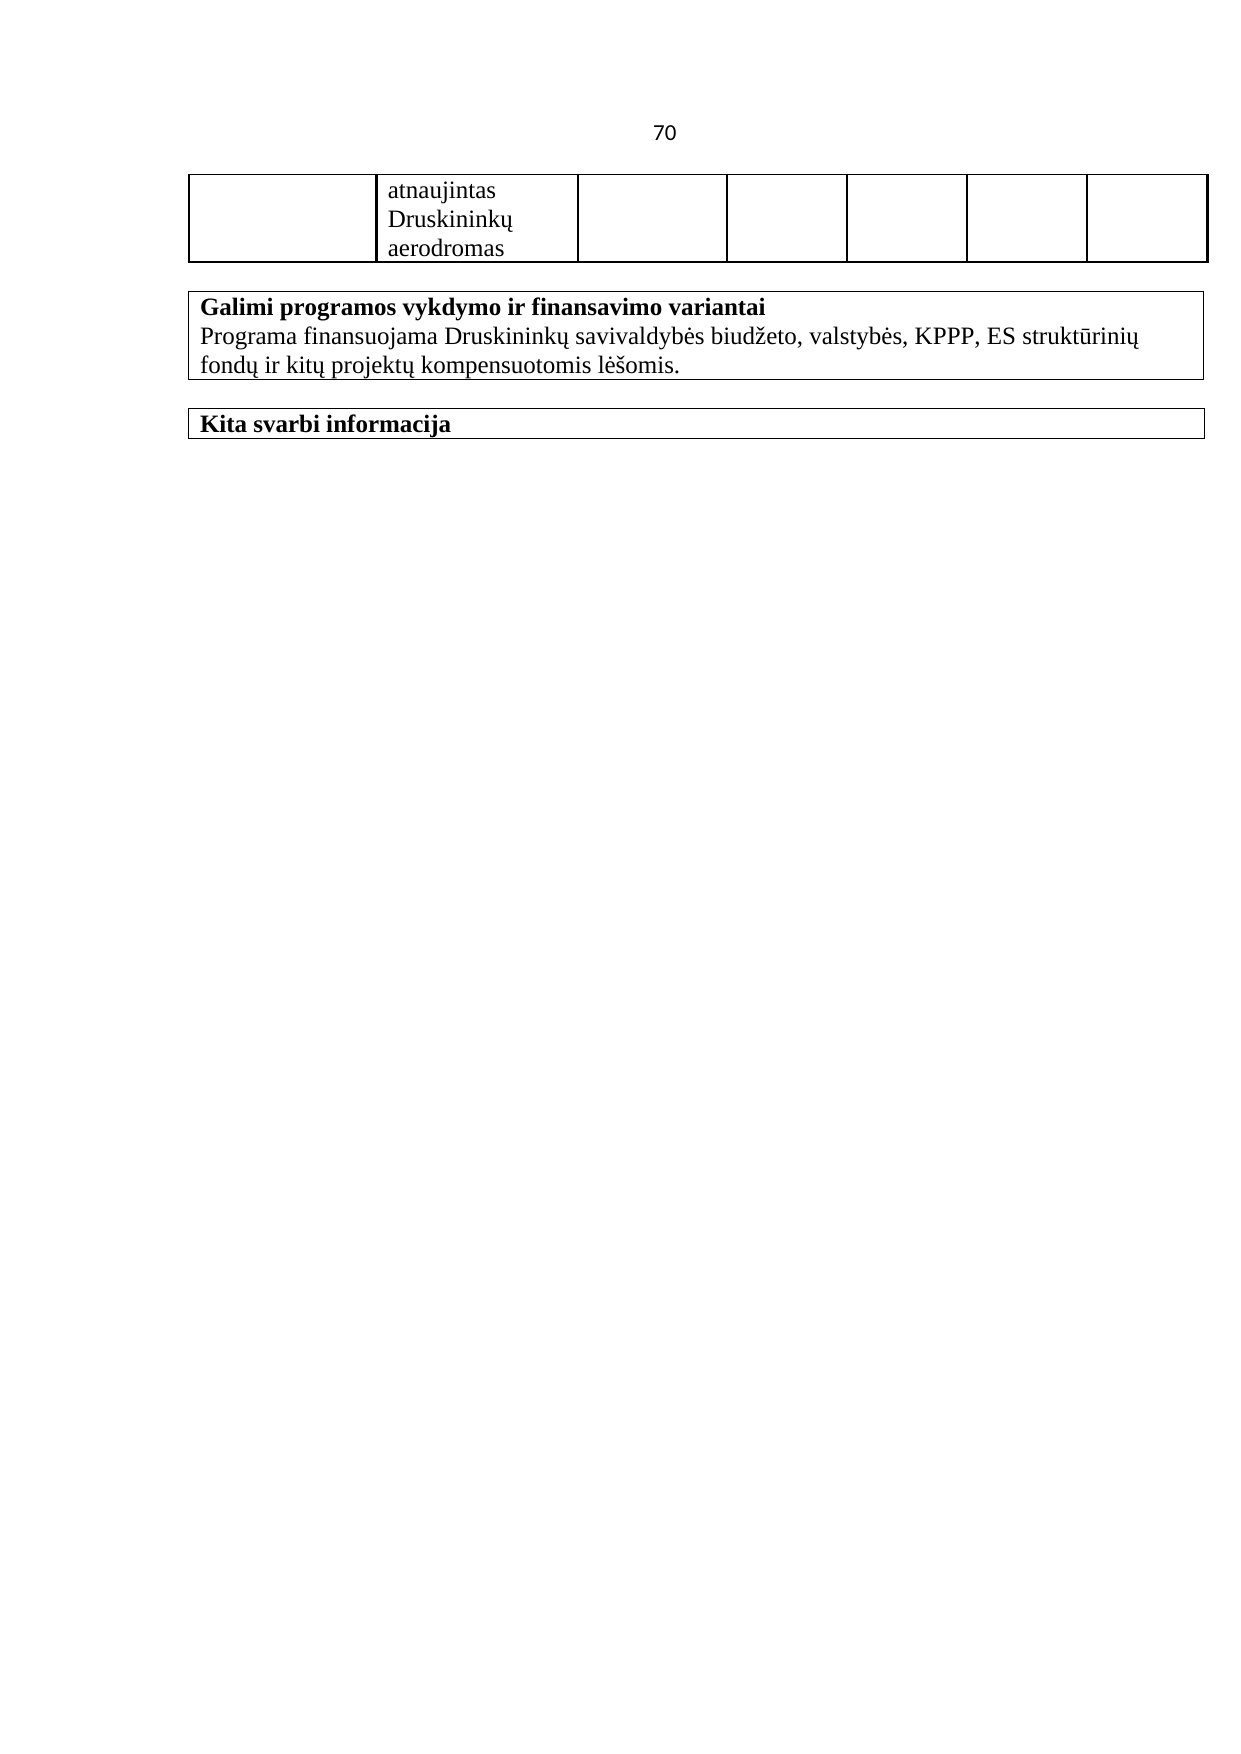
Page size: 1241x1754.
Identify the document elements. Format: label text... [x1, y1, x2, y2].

table_cell [190, 175, 375, 261]
table_header Kita svarbi informacija [189, 409, 1204, 438]
table_cell [848, 175, 966, 261]
table_cell [968, 175, 1086, 261]
table_cell [728, 175, 846, 261]
table_header Galimi programos vykdymo ir finansavimo variantai Programa finansuojama Druskininkų savivaldybės biudžeto, valstybės, KPPP, ES struktūrinių fondų ir kitų projektų kompensuotomis lėšomis. [189, 292, 1203, 378]
table_cell [1088, 175, 1206, 261]
table_cell atnaujintas Druskininkų aerodromas [378, 175, 577, 261]
table_cell [579, 175, 726, 261]
